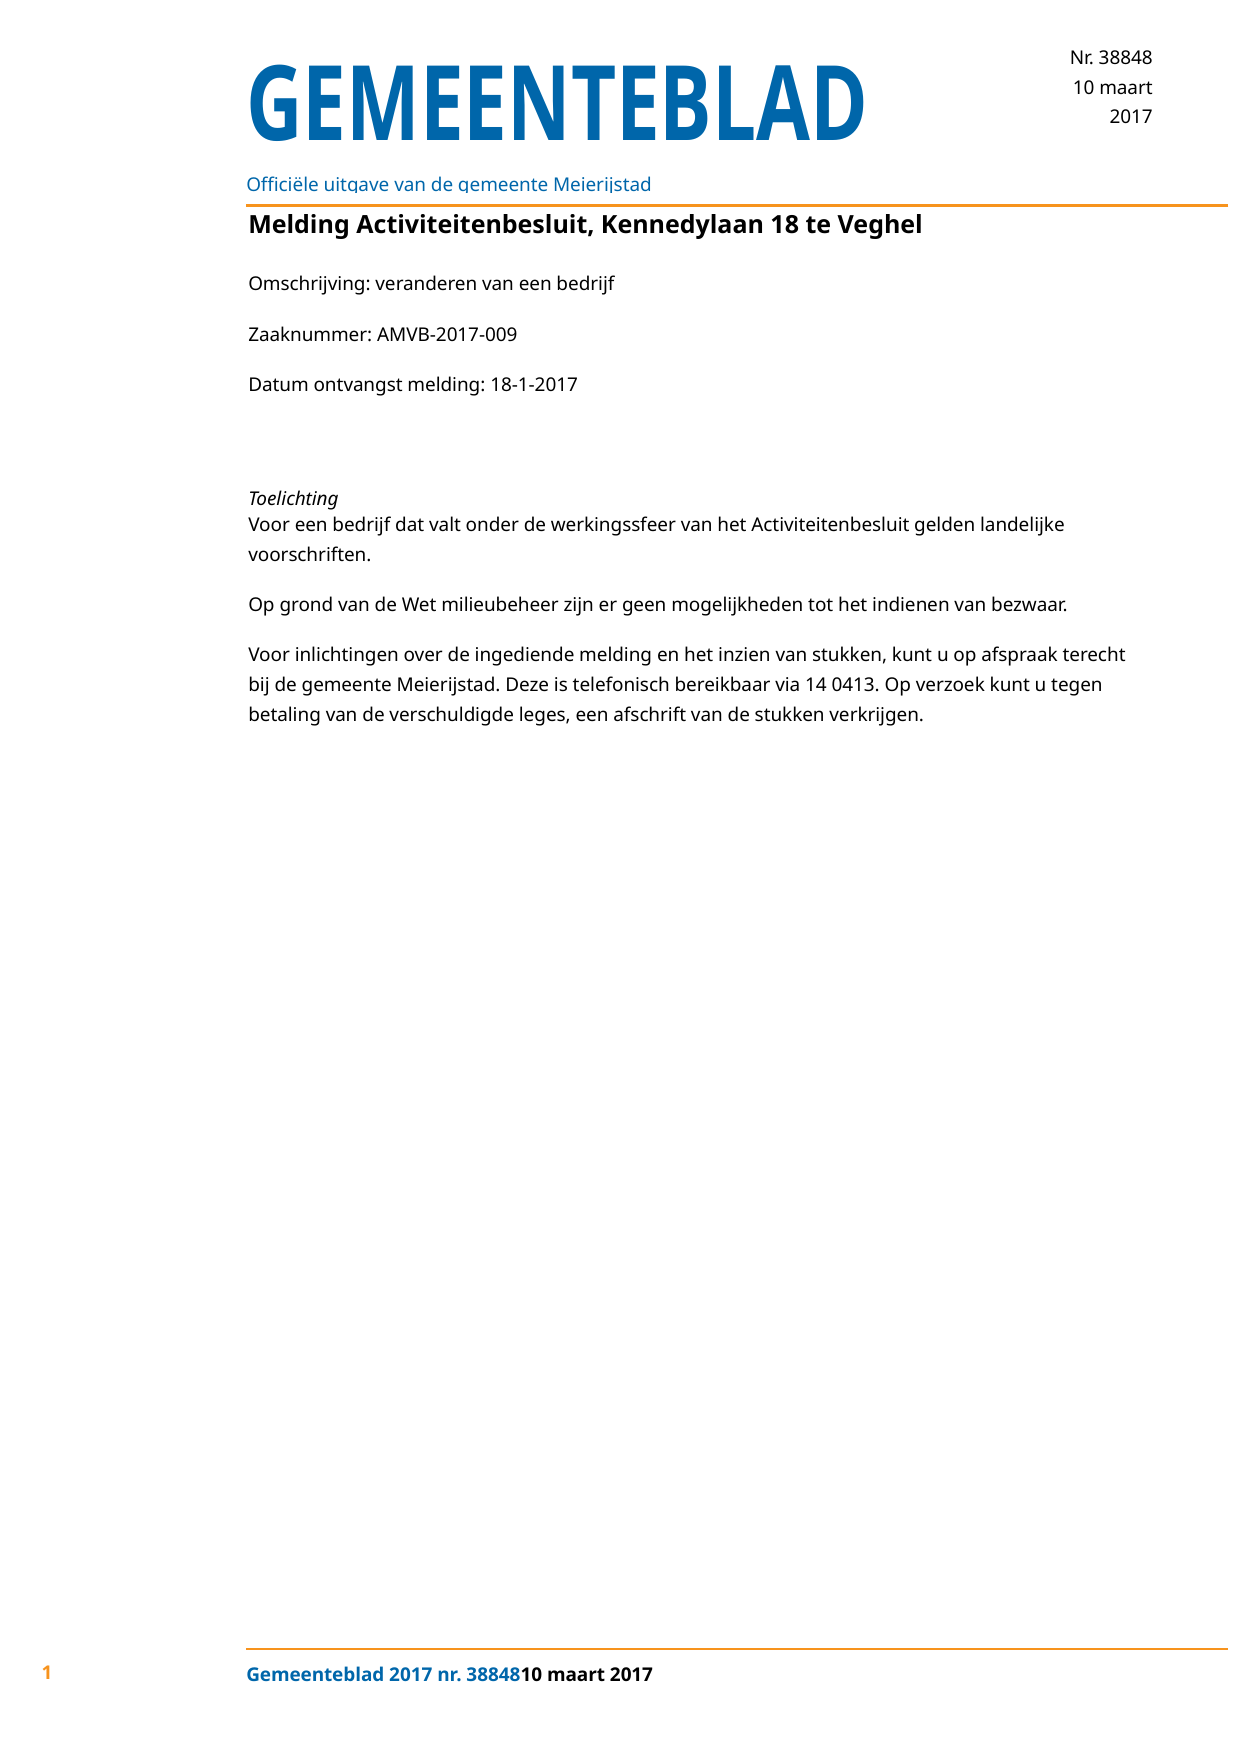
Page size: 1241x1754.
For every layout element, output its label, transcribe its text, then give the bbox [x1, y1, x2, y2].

text Voor inlichtingen over de ingediende melding en het inzien van stukken, kunt u op afspraak terecht bij de gemeente Meierijstad. Deze is telefonisch bereikbaar via 14 0413. Op verzoek kunt u tegen betaling van de verschuldigde leges, een afschrift van de stukken verkrijgen. [248, 642, 1152, 727]
text Omschrijving: veranderen van een bedrijf [248, 270, 1152, 296]
text Zaaknummer: AMVB-2017-009 [248, 321, 1152, 346]
text Op grond van de Wet milieubeheer zijn er geen mogelijkheden tot het indienen van bezwaar. [248, 591, 1152, 617]
text Datum ontvangst melding: 18-1-2017 [248, 371, 1152, 397]
picture [41, 47, 231, 172]
text Toelichting [248, 486, 1152, 511]
text Melding Activiteitenbesluit, Kennedylaan 18 te Veghel [248, 207, 1152, 241]
text Voor een bedrijf dat valt onder de werkingssfeer van het Activiteitenbesluit gelden landelijke voorschriften. [248, 511, 1152, 567]
